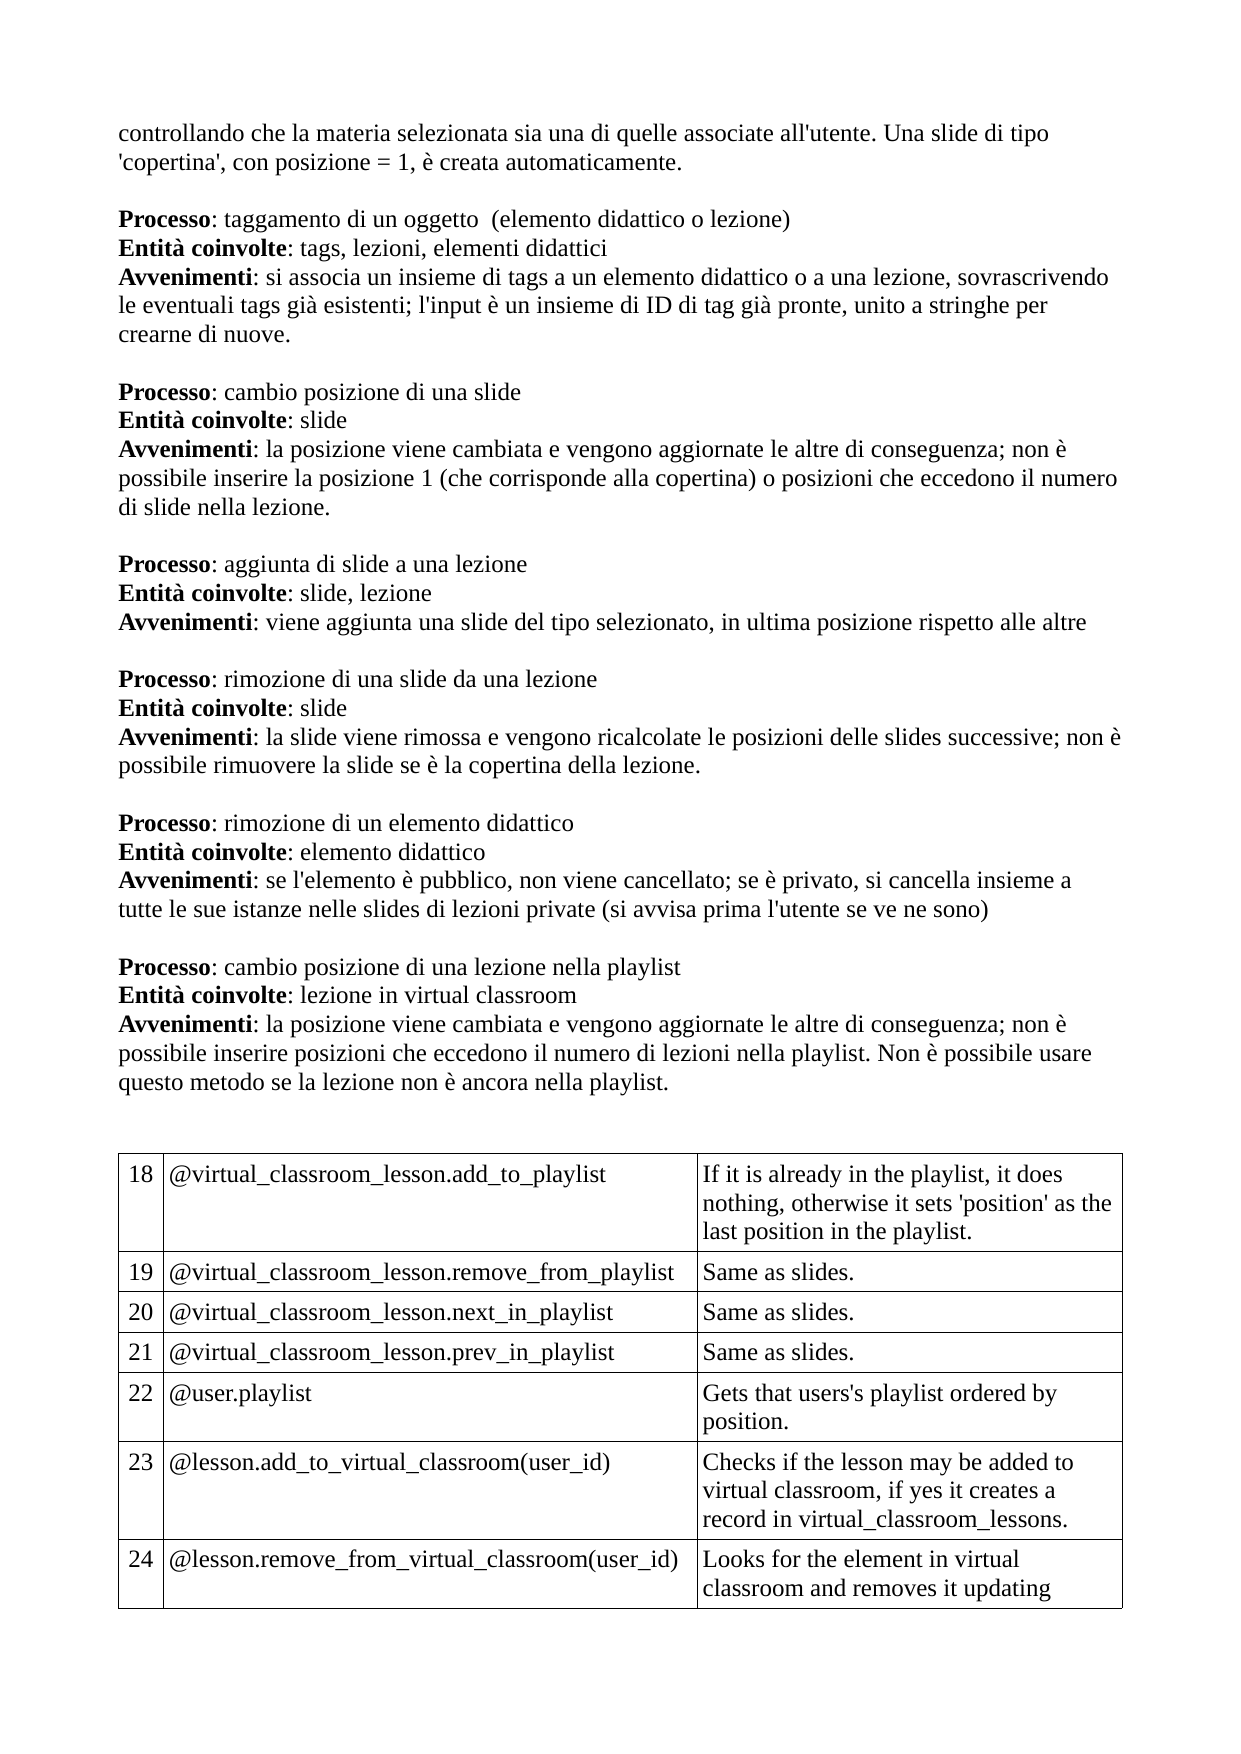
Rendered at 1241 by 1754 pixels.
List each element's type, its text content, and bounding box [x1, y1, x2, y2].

table_cell Checks if the lesson may be added to virtual classroom, if yes it creates a record in virtual_classroom_lessons. [698, 1442, 1122, 1539]
table_cell @virtual_classroom_lesson.prev_in_playlist [164, 1333, 697, 1372]
text Entità coinvolte: slide [118, 406, 1122, 434]
table_cell Gets that users's playlist ordered by position. [698, 1373, 1122, 1441]
table_header 18 [119, 1154, 163, 1251]
text Entità coinvolte: slide, lezione [118, 578, 1122, 607]
table_cell @virtual_classroom_lesson.next_in_playlist [164, 1292, 697, 1332]
table_cell Same as slides. [698, 1292, 1122, 1332]
table_cell 20 [119, 1292, 163, 1332]
text Avvenimenti: la posizione viene cambiata e vengono aggiornate le altre di conseguenza; non è possibile inserire la posizione 1 (che corrisponde alla copertina) o posizioni che eccedono il numero di slide nella lezione. [118, 434, 1122, 521]
table_cell 22 [119, 1373, 163, 1441]
text Entità coinvolte: slide [118, 693, 1122, 722]
text controllando che la materia selezionata sia una di quelle associate all'utente. Una slide di tipo 'copertina', con posizione = 1, è creata automaticamente. [118, 118, 1122, 176]
table_cell Same as slides. [698, 1333, 1122, 1372]
table_cell 23 [119, 1442, 163, 1539]
table_cell 21 [119, 1333, 163, 1372]
text Avvenimenti: viene aggiunta una slide del tipo selezionato, in ultima posizione rispetto alle altre [118, 607, 1122, 636]
table_cell @lesson.add_to_virtual_classroom(user_id) [164, 1442, 697, 1539]
text Avvenimenti: se l'elemento è pubblico, non viene cancellato; se è privato, si cancella insieme a tutte le sue istanze nelle slides di lezioni private (si avvisa prima l'utente se ve ne sono) [118, 866, 1122, 923]
text Processo: aggiunta di slide a una lezione [118, 549, 1122, 578]
text Avvenimenti: si associa un insieme di tags a un elemento didattico o a una lezione, sovrascrivendo le eventuali tags già esistenti; l'input è un insieme di ID di tag già pronte, unito a stringhe per crearne di nuove. [118, 262, 1122, 348]
table_cell 24 [119, 1540, 163, 1608]
text Entità coinvolte: tags, lezioni, elementi didattici [118, 233, 1122, 262]
text Processo: rimozione di un elemento didattico [118, 808, 1122, 837]
text Avvenimenti: la slide viene rimossa e vengono ricalcolate le posizioni delle slides successive; non è possibile rimuovere la slide se è la copertina della lezione. [118, 722, 1122, 779]
table_cell @user.playlist [164, 1373, 697, 1441]
text Entità coinvolte: elemento didattico [118, 837, 1122, 866]
table_cell Looks for the element in virtual classroom and removes it updating [698, 1540, 1122, 1608]
text Processo: cambio posizione di una lezione nella playlist [118, 952, 1122, 981]
text Processo: cambio posizione di una slide [118, 377, 1122, 406]
text Entità coinvolte: lezione in virtual classroom [118, 981, 1122, 1009]
table_cell @virtual_classroom_lesson.remove_from_playlist [164, 1252, 697, 1291]
text Avvenimenti: la posizione viene cambiata e vengono aggiornate le altre di conseguenza; non è possibile inserire posizioni che eccedono il numero di lezioni nella playlist. Non è possibile usare questo metodo se la lezione non è ancora nella playlist. [118, 1009, 1122, 1096]
table_cell 19 [119, 1252, 163, 1291]
text Processo: rimozione di una slide da una lezione [118, 664, 1122, 693]
table_header @virtual_classroom_lesson.add_to_playlist [164, 1154, 697, 1251]
table_cell @lesson.remove_from_virtual_classroom(user_id) [164, 1540, 697, 1608]
table_header If it is already in the playlist, it does nothing, otherwise it sets 'position' as the last position in the playlist. [698, 1154, 1122, 1251]
text Processo: taggamento di un oggetto (elemento didattico o lezione) [118, 204, 1122, 233]
table_cell Same as slides. [698, 1252, 1122, 1291]
